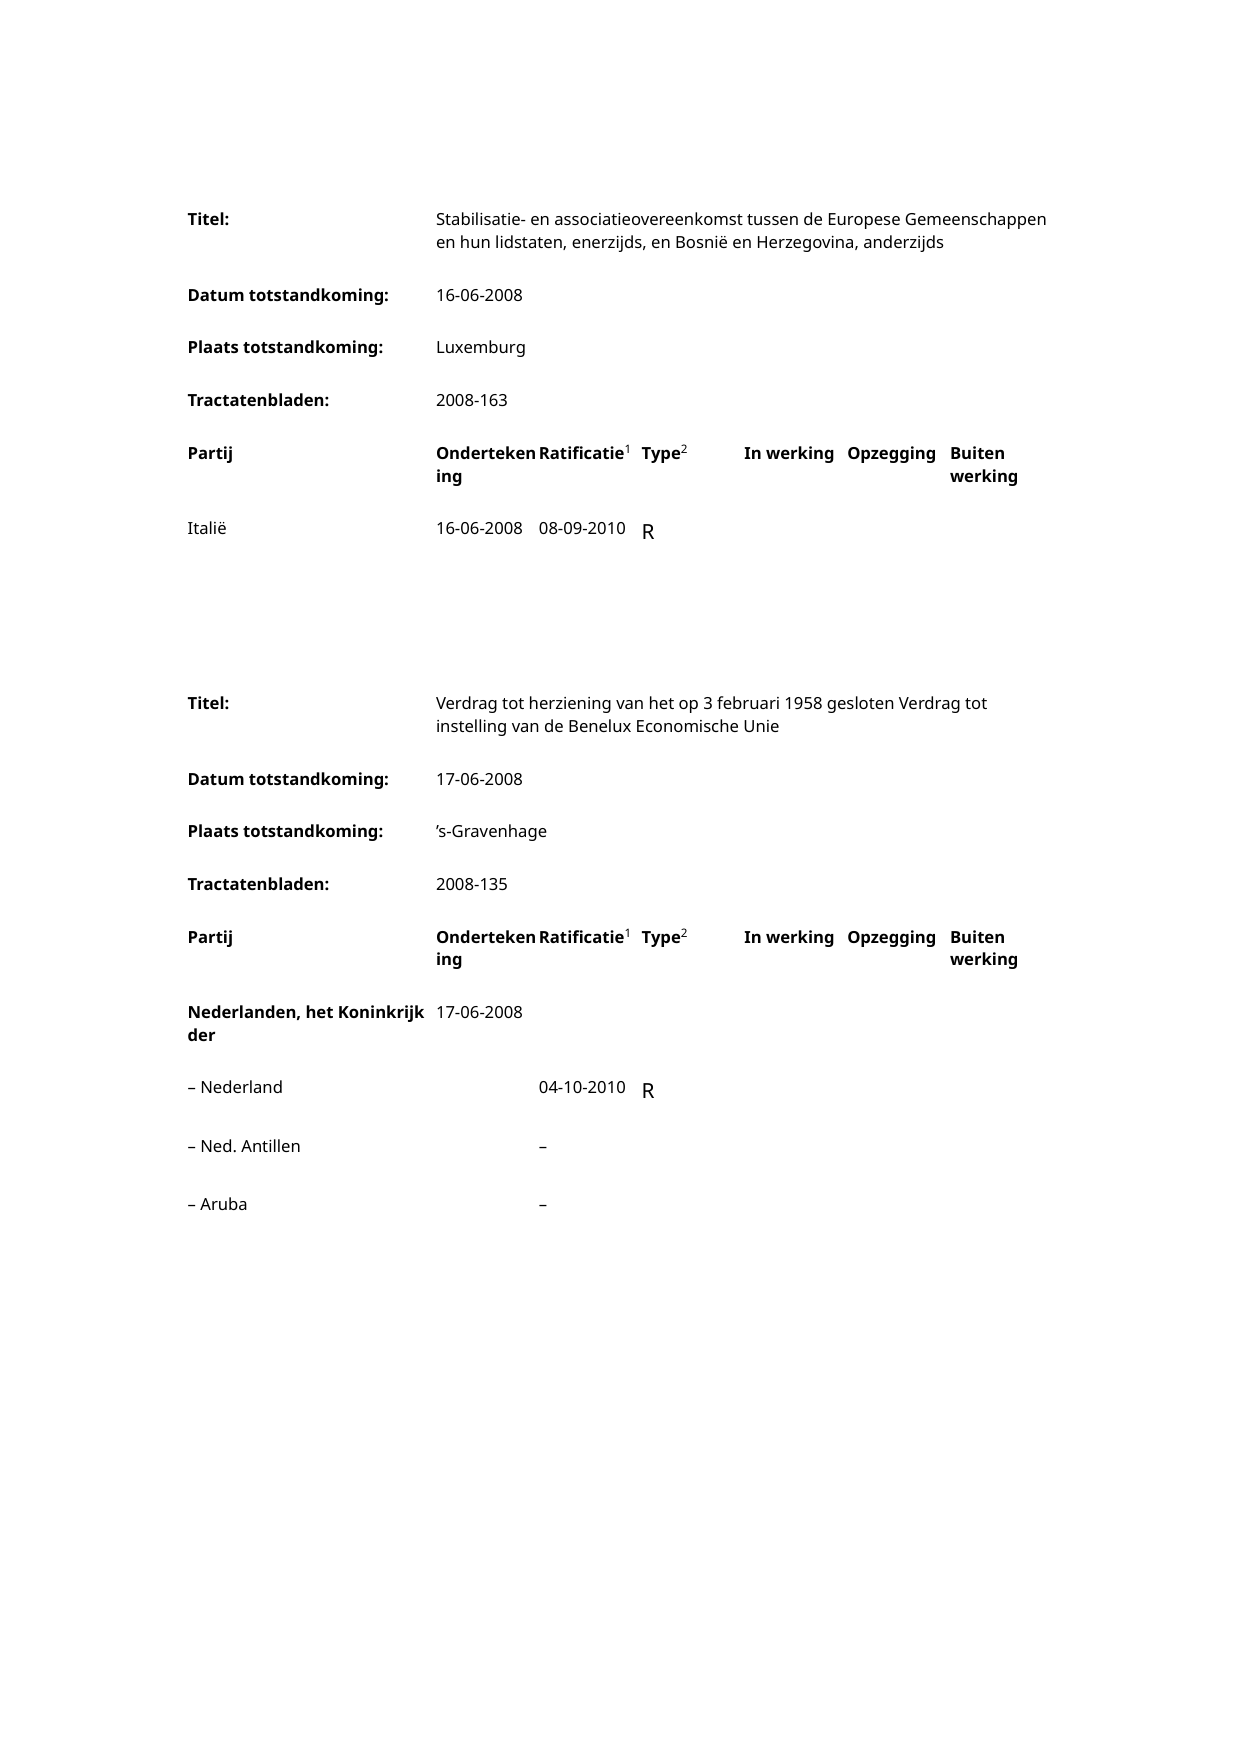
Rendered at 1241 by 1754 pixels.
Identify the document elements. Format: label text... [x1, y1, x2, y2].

table_header Titel: [188, 692, 436, 767]
table_cell 17-06-2008 [436, 767, 1053, 820]
table_header Stabilisatie- en associatieovereenkomst tussen de Europese Gemeenschappen en hun lidstaten, enerzijds, en Bosnië en Herzegovina, anderzijds [436, 208, 1053, 283]
table_cell 04-10-2010 [539, 1076, 641, 1134]
table_cell Plaats totstandkoming: [188, 336, 436, 389]
table_cell Type2 [641, 441, 744, 517]
table_cell [950, 1076, 1053, 1134]
table_cell [744, 1001, 847, 1076]
table_cell [744, 1193, 847, 1251]
table_cell Opzegging [847, 925, 950, 1001]
table_cell Opzegging [847, 441, 950, 517]
table_cell Luxemburg [436, 336, 1053, 389]
table_cell Ondertekening [436, 441, 539, 517]
table_cell ’s-Gravenhage [436, 820, 1053, 872]
table_cell Nederlanden, het Koninkrijk der [188, 1001, 436, 1076]
table_cell – Nederland [188, 1076, 436, 1134]
table_cell In werking [744, 925, 847, 1001]
table_cell [950, 1135, 1053, 1193]
table_cell [744, 1076, 847, 1134]
table_cell Italië [188, 517, 436, 575]
table_cell Buiten werking [950, 925, 1053, 1001]
table_cell Datum totstandkoming: [188, 767, 436, 820]
table_cell Plaats totstandkoming: [188, 820, 436, 872]
table_cell R [641, 517, 744, 575]
table_cell 16-06-2008 [436, 517, 539, 575]
table_cell – Aruba [188, 1193, 436, 1251]
table_cell [744, 517, 847, 575]
table_cell [436, 1193, 539, 1251]
table_cell Partij [188, 925, 436, 1001]
table_cell 08-09-2010 [539, 517, 641, 575]
table_header Titel: [188, 208, 436, 283]
table_cell – [539, 1135, 641, 1193]
table_cell [436, 1076, 539, 1134]
table_cell Buiten werking [950, 441, 1053, 517]
table_cell [950, 1193, 1053, 1251]
table_cell [641, 1193, 744, 1251]
table_cell [641, 1135, 744, 1193]
table_cell [847, 1135, 950, 1193]
table_cell [950, 517, 1053, 575]
table_cell 2008-135 [436, 873, 1053, 925]
table_cell – [539, 1193, 641, 1251]
table_cell Type2 [641, 925, 744, 1001]
table_cell [847, 517, 950, 575]
table_cell [847, 1001, 950, 1076]
table_cell Partij [188, 441, 436, 517]
table_cell 16-06-2008 [436, 283, 1053, 336]
table_cell [847, 1076, 950, 1134]
table_cell [950, 1001, 1053, 1076]
table_cell [436, 1135, 539, 1193]
table_cell Tractatenbladen: [188, 873, 436, 925]
table_cell Datum totstandkoming: [188, 283, 436, 336]
table_cell Ratificatie1 [539, 441, 641, 517]
table_cell Ondertekening [436, 925, 539, 1001]
table_cell – Ned. Antillen [188, 1135, 436, 1193]
table_cell [744, 1135, 847, 1193]
table_cell Ratificatie1 [539, 925, 641, 1001]
table_cell [641, 1001, 744, 1076]
table_cell R [641, 1076, 744, 1134]
table_cell Tractatenbladen: [188, 389, 436, 441]
table_cell [539, 1001, 641, 1076]
table_cell 2008-163 [436, 389, 1053, 441]
table_cell In werking [744, 441, 847, 517]
table_cell [847, 1193, 950, 1251]
table_cell 17-06-2008 [436, 1001, 539, 1076]
table_header Verdrag tot herziening van het op 3 februari 1958 gesloten Verdrag tot instelling van de Benelux Economische Unie [436, 692, 1053, 767]
